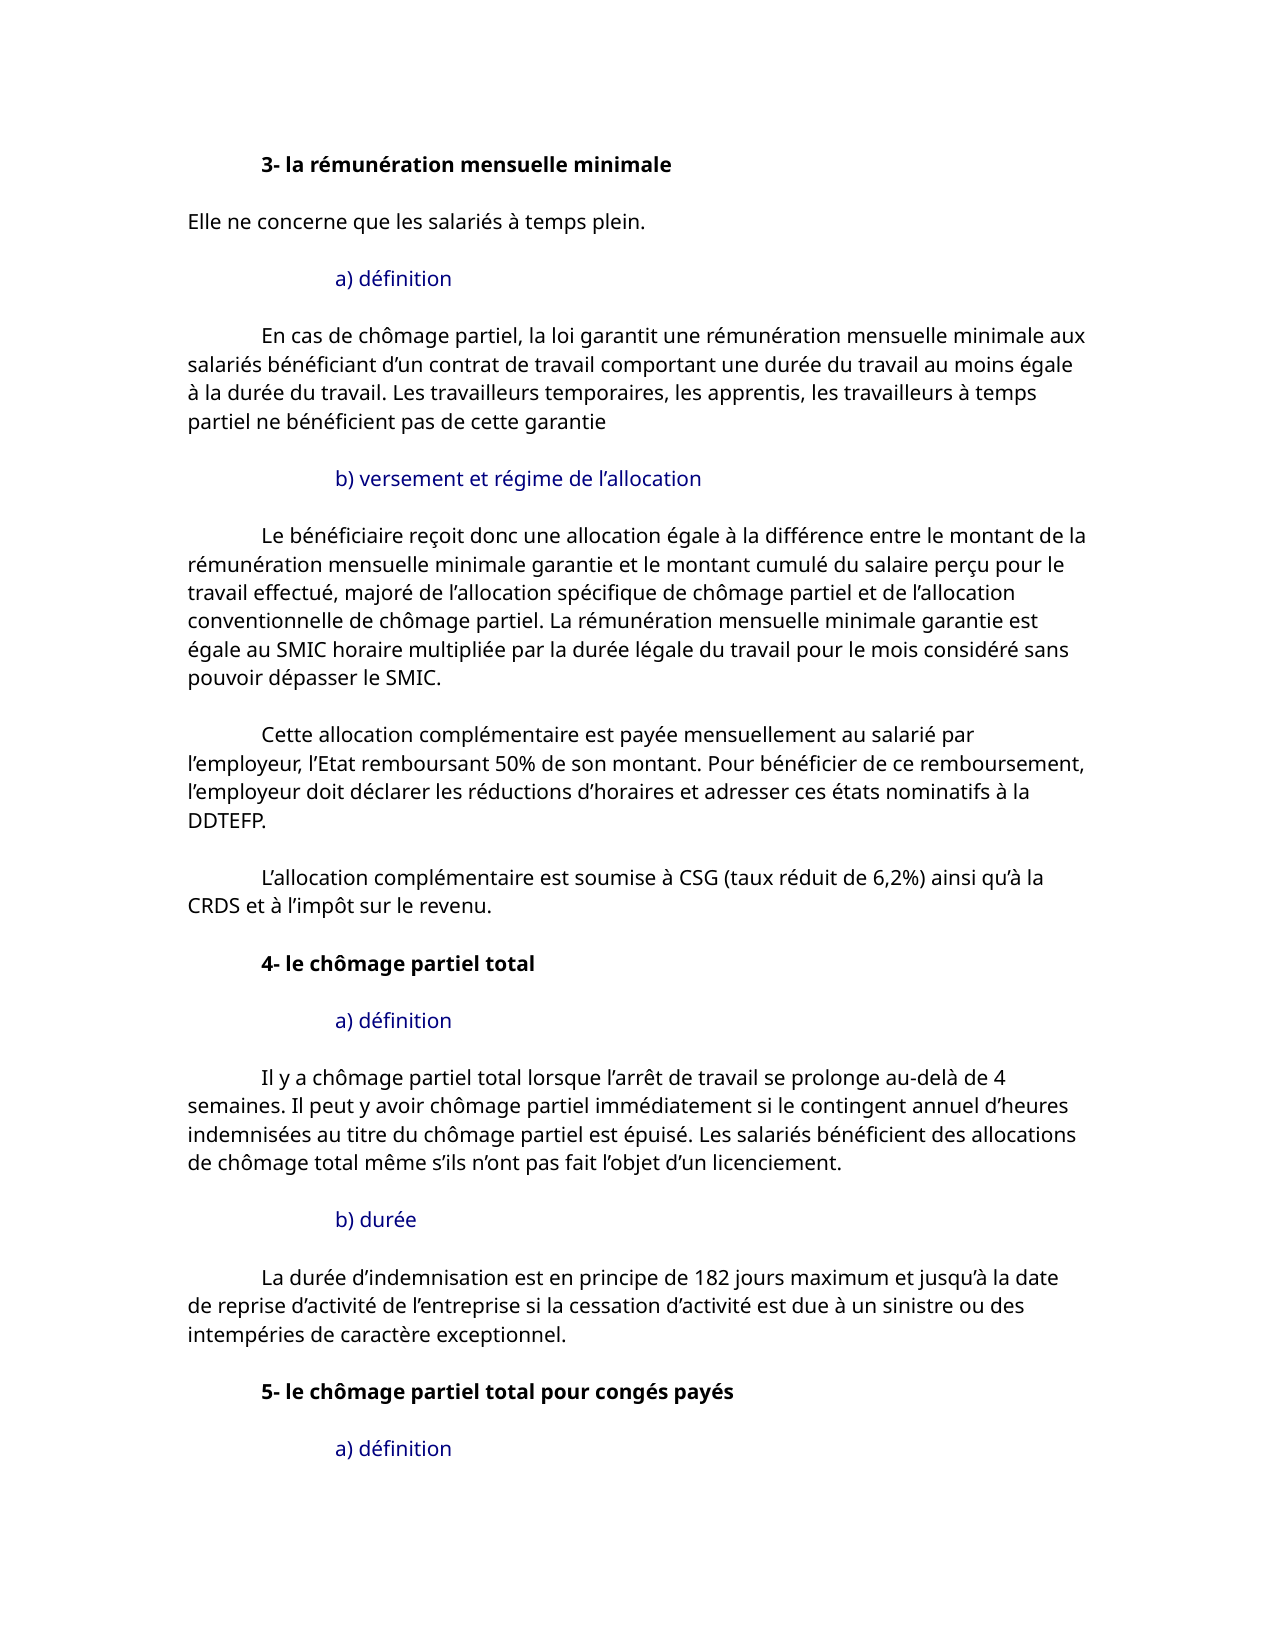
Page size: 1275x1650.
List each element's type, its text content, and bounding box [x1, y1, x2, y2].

text 5- le chômage partiel total pour congés payés [187, 1377, 1087, 1405]
text L’allocation complémentaire est soumise à CSG (taux réduit de 6,2%) ainsi qu’à la CRDS et à l’impôt sur le revenu. [187, 863, 1087, 920]
text 3- la rémunération mensuelle minimale [187, 150, 1087, 178]
text Elle ne concerne que les salariés à temps plein. [187, 207, 1087, 236]
text Il y a chômage partiel total lorsque l’arrêt de travail se prolonge au-delà de 4 semaines. Il peut y avoir chômage partiel immédiatement si le contingent annuel d’heures indemnisées au titre du chômage partiel est épuisé. Les salariés bénéficient des allocations de chômage total même s’ils n’ont pas fait l’objet d’un licenciement. [187, 1063, 1087, 1177]
text Le bénéficiaire reçoit donc une allocation égale à la différence entre le montant de la rémunération mensuelle minimale garantie et le montant cumulé du salaire perçu pour le travail effectué, majoré de l’allocation spécifique de chômage partiel et de l’allocation conventionnelle de chômage partiel. La rémunération mensuelle minimale garantie est égale au SMIC horaire multipliée par la durée légale du travail pour le mois considéré sans pouvoir dépasser le SMIC. [187, 521, 1087, 692]
text b) durée [261, 1206, 1087, 1234]
text a) définition [261, 264, 1087, 293]
text a) définition [261, 1434, 1087, 1462]
text La durée d’indemnisation est en principe de 182 jours maximum et jusqu’à la date de reprise d’activité de l’entreprise si la cessation d’activité est due à un sinistre ou des intempéries de caractère exceptionnel. [187, 1263, 1087, 1348]
text Cette allocation complémentaire est payée mensuellement au salarié par l’employeur, l’Etat remboursant 50% de son montant. Pour bénéficier de ce remboursement, l’employeur doit déclarer les réductions d’horaires et adresser ces états nominatifs à la DDTEFP. [187, 721, 1087, 834]
text b) versement et régime de l’allocation [261, 464, 1087, 492]
text En cas de chômage partiel, la loi garantit une rémunération mensuelle minimale aux salariés bénéficiant d’un contrat de travail comportant une durée du travail au moins égale à la durée du travail. Les travailleurs temporaires, les apprentis, les travailleurs à temps partiel ne bénéficient pas de cette garantie [187, 322, 1087, 435]
text 4- le chômage partiel total [187, 949, 1087, 977]
text a) définition [261, 1006, 1087, 1034]
